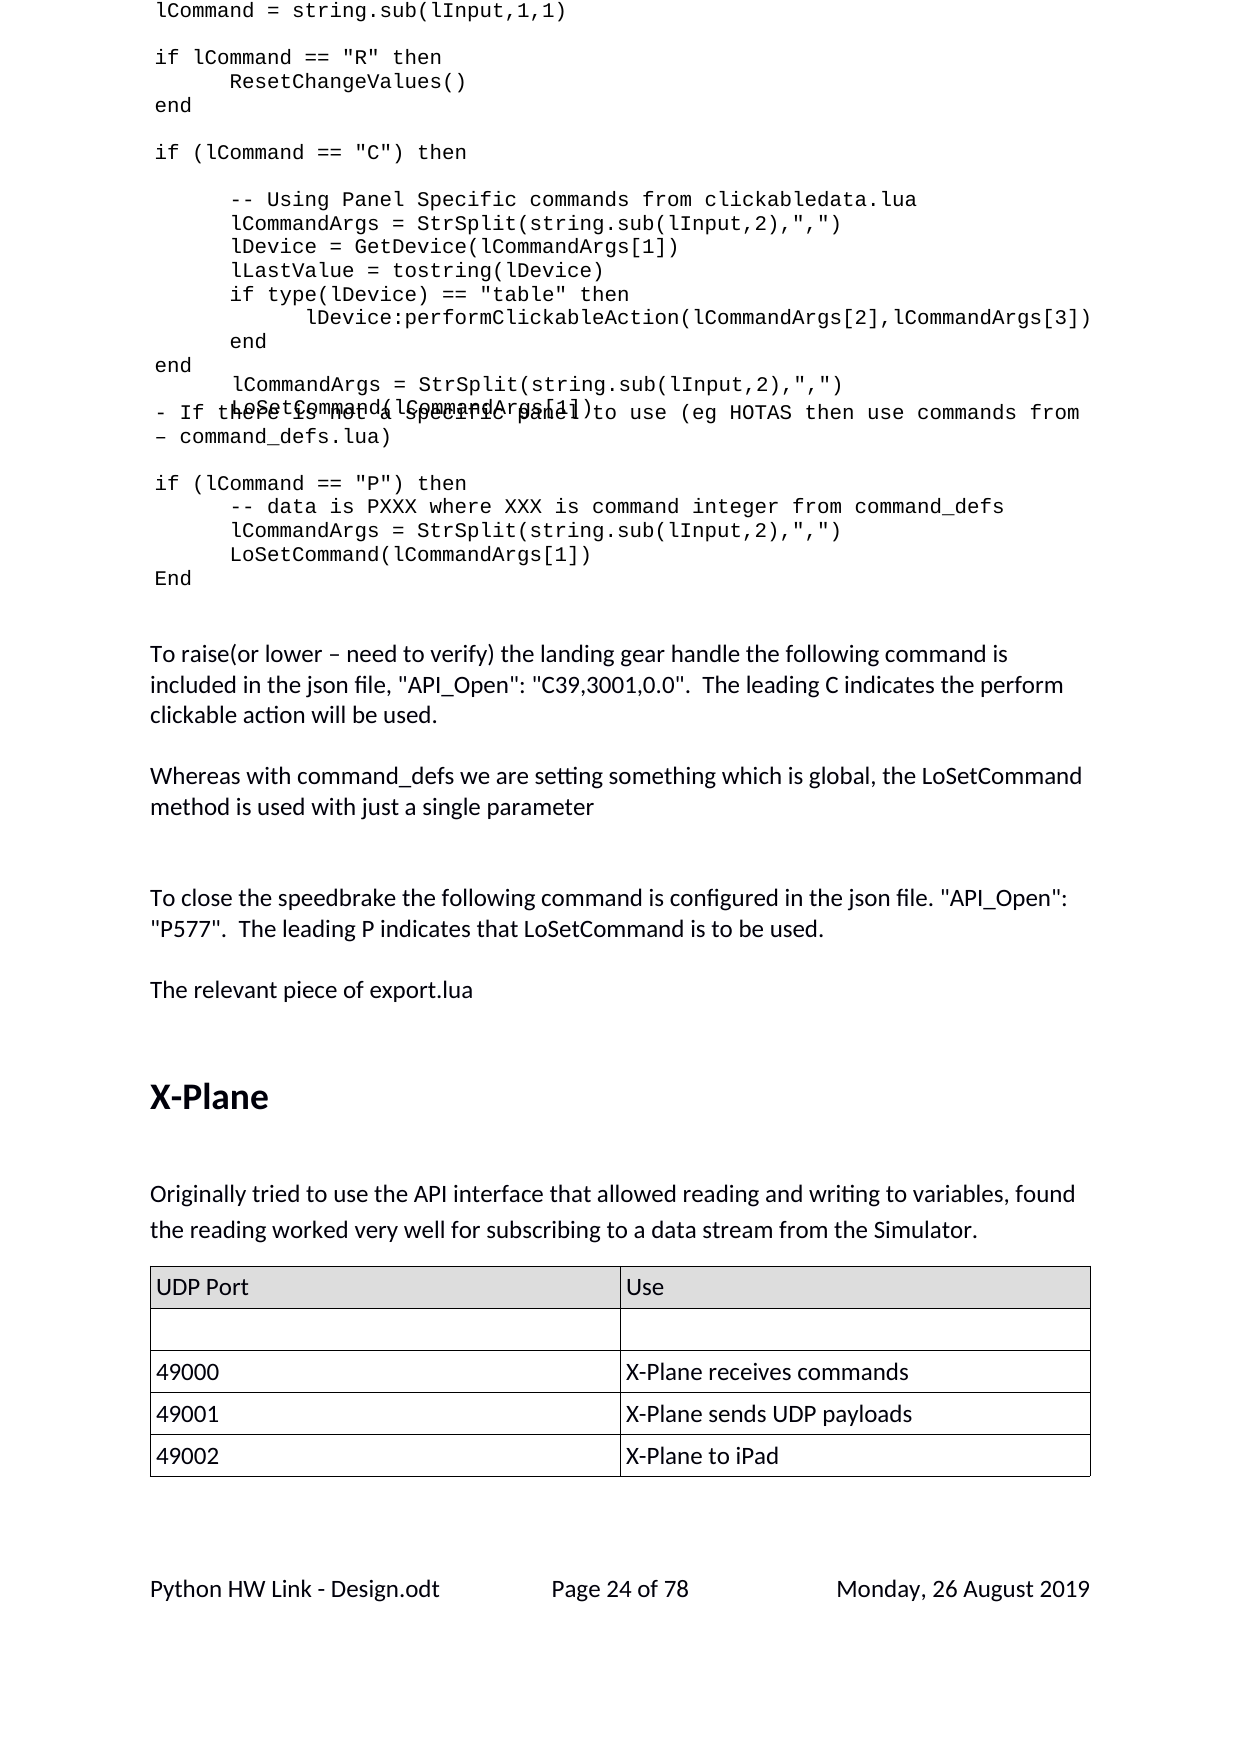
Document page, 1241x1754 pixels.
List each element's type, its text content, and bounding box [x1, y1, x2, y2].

table_cell X-Plane sends UDP payloads [621, 1393, 1090, 1434]
text To raise(or lower – need to verify) the landing gear handle the following command is included in the json file, "API_Open": "C39,3001,0.0". The leading C indicates the perform clickable action will be used. [150, 150, 1090, 730]
text Originally tried to use the API interface that allowed reading and writing to variables, found the reading worked very well for subscribing to a data stream from the Simulator. [150, 1178, 1090, 1245]
text The relevant piece of export.lua [150, 974, 1090, 1004]
table_cell X-Plane to iPad [621, 1435, 1090, 1476]
table_cell 49002 [151, 1435, 620, 1476]
table_cell [621, 1309, 1090, 1350]
subtitle X-Plane [150, 1073, 1090, 1118]
table_header UDP Port [151, 1267, 620, 1308]
text Whereas with command_defs we are setting something which is global, the LoSetCommand method is used with just a single parameter [150, 760, 1090, 821]
table_cell [151, 1309, 620, 1350]
table_header Use [621, 1267, 1090, 1308]
text To close the speedbrake the following command is configured in the json file. "API_Open": "P577". The leading P indicates that LoSetCommand is to be used. [150, 882, 1090, 943]
table_cell X-Plane receives commands [621, 1351, 1090, 1392]
table_cell 49001 [151, 1393, 620, 1434]
table_cell 49000 [151, 1351, 620, 1392]
